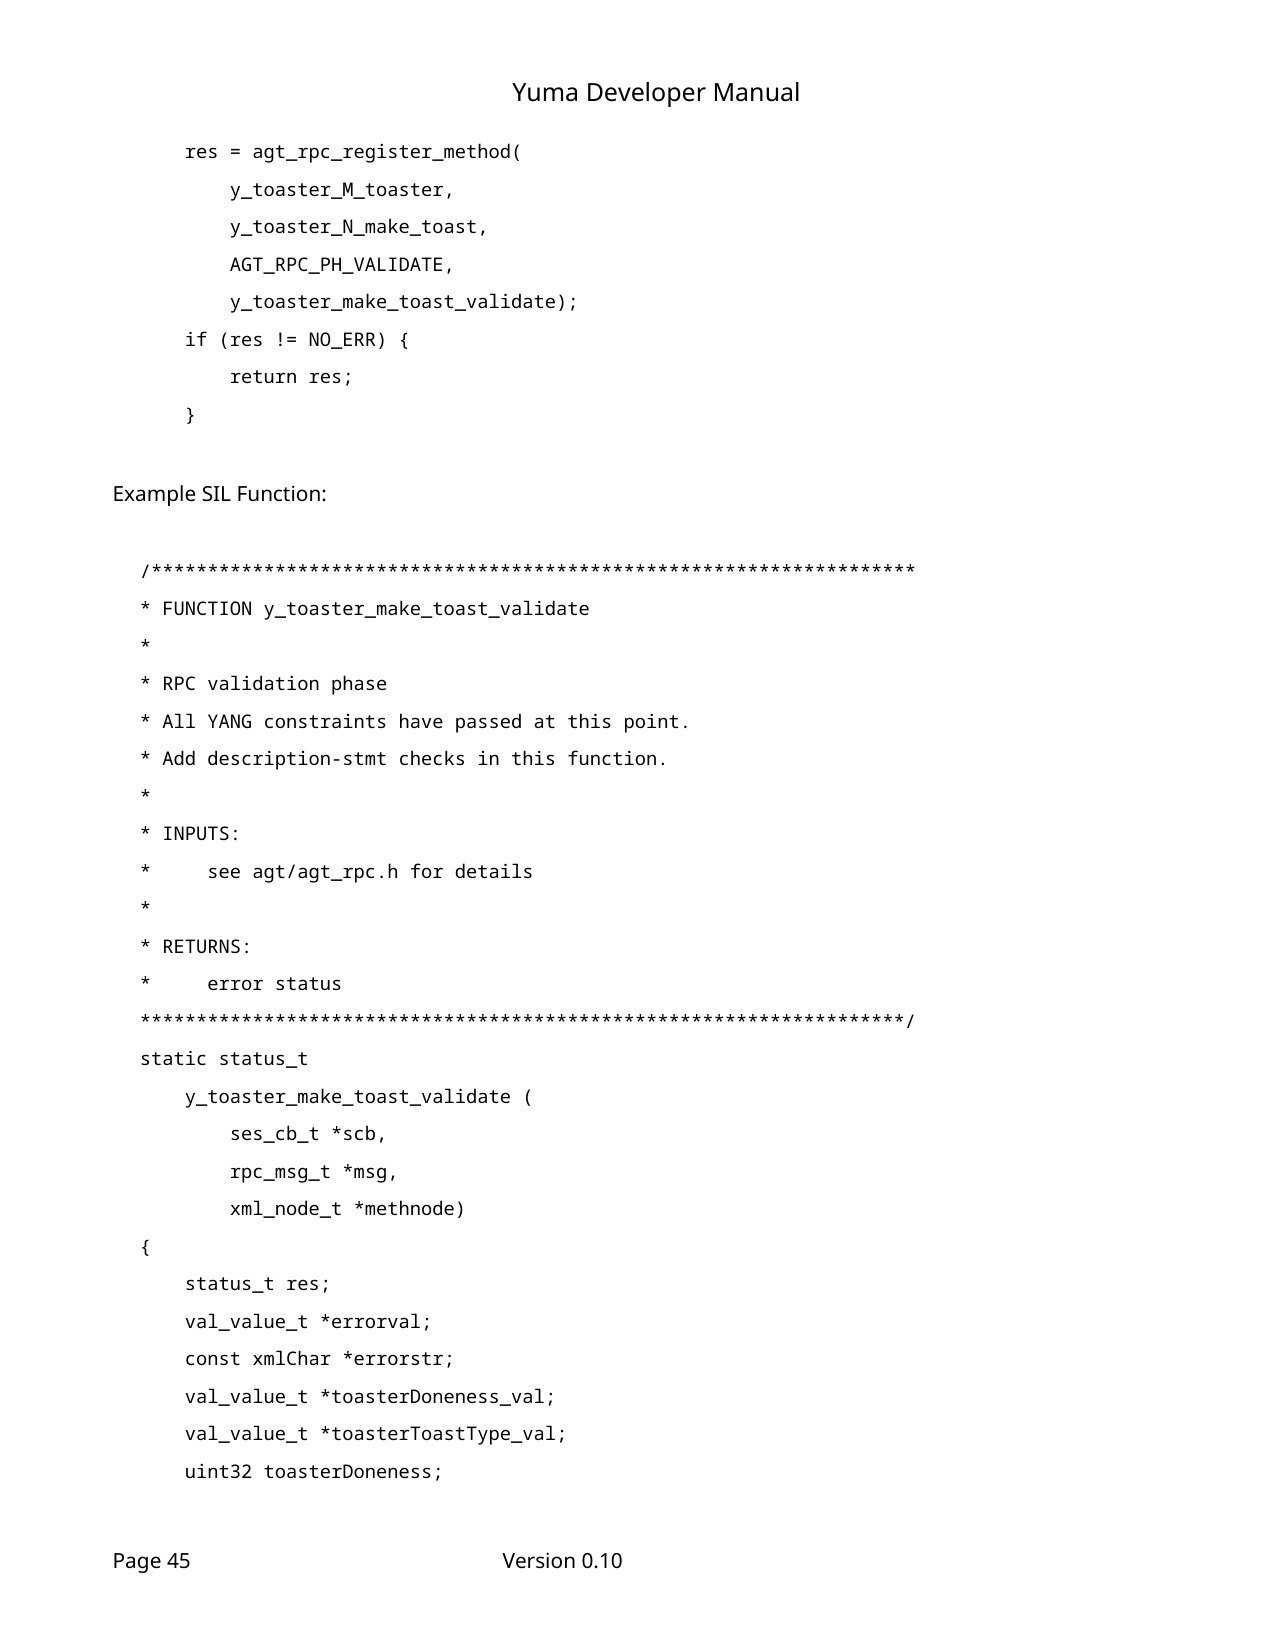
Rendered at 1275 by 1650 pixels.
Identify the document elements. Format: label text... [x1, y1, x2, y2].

text ********************************************************************/ [139, 1008, 1200, 1033]
text val_value_t *toasterDoneness_val; [139, 1383, 1200, 1408]
text * RPC validation phase [139, 670, 1200, 696]
text rpc_msg_t *msg, [139, 1158, 1200, 1183]
text if (res != NO_ERR) { [139, 326, 1200, 352]
text * [139, 633, 1200, 658]
text res = agt_rpc_register_method( [139, 138, 1200, 164]
text status_t res; [139, 1270, 1200, 1296]
text static status_t [139, 1045, 1200, 1071]
text * All YANG constraints have passed at this point. [139, 708, 1200, 733]
text y_toaster_M_toaster, [139, 176, 1200, 202]
text * Add description-stmt checks in this function. [139, 745, 1200, 771]
text } [139, 401, 1200, 427]
text * INPUTS: [139, 820, 1200, 846]
text xml_node_t *methnode) [139, 1195, 1200, 1221]
text y_toaster_make_toast_validate ( [139, 1083, 1200, 1108]
text * [139, 783, 1200, 808]
text * error status [139, 970, 1200, 996]
text ses_cb_t *scb, [139, 1120, 1200, 1146]
text y_toaster_make_toast_validate); [139, 288, 1200, 314]
text * FUNCTION y_toaster_make_toast_validate [139, 595, 1200, 621]
text val_value_t *toasterToastType_val; [139, 1420, 1200, 1446]
text * RETURNS: [139, 933, 1200, 958]
text const xmlChar *errorstr; [139, 1345, 1200, 1371]
text AGT_RPC_PH_VALIDATE, [139, 251, 1200, 277]
text val_value_t *errorval; [139, 1308, 1200, 1333]
text { [139, 1233, 1200, 1258]
text * see agt/agt_rpc.h for details [139, 858, 1200, 883]
text * [139, 895, 1200, 921]
text Example SIL Function: [112, 479, 1200, 508]
text return res; [139, 363, 1200, 389]
text uint32 toasterDoneness; [139, 1458, 1200, 1483]
text /******************************************************************** [139, 558, 1200, 583]
text y_toaster_N_make_toast, [139, 213, 1200, 239]
